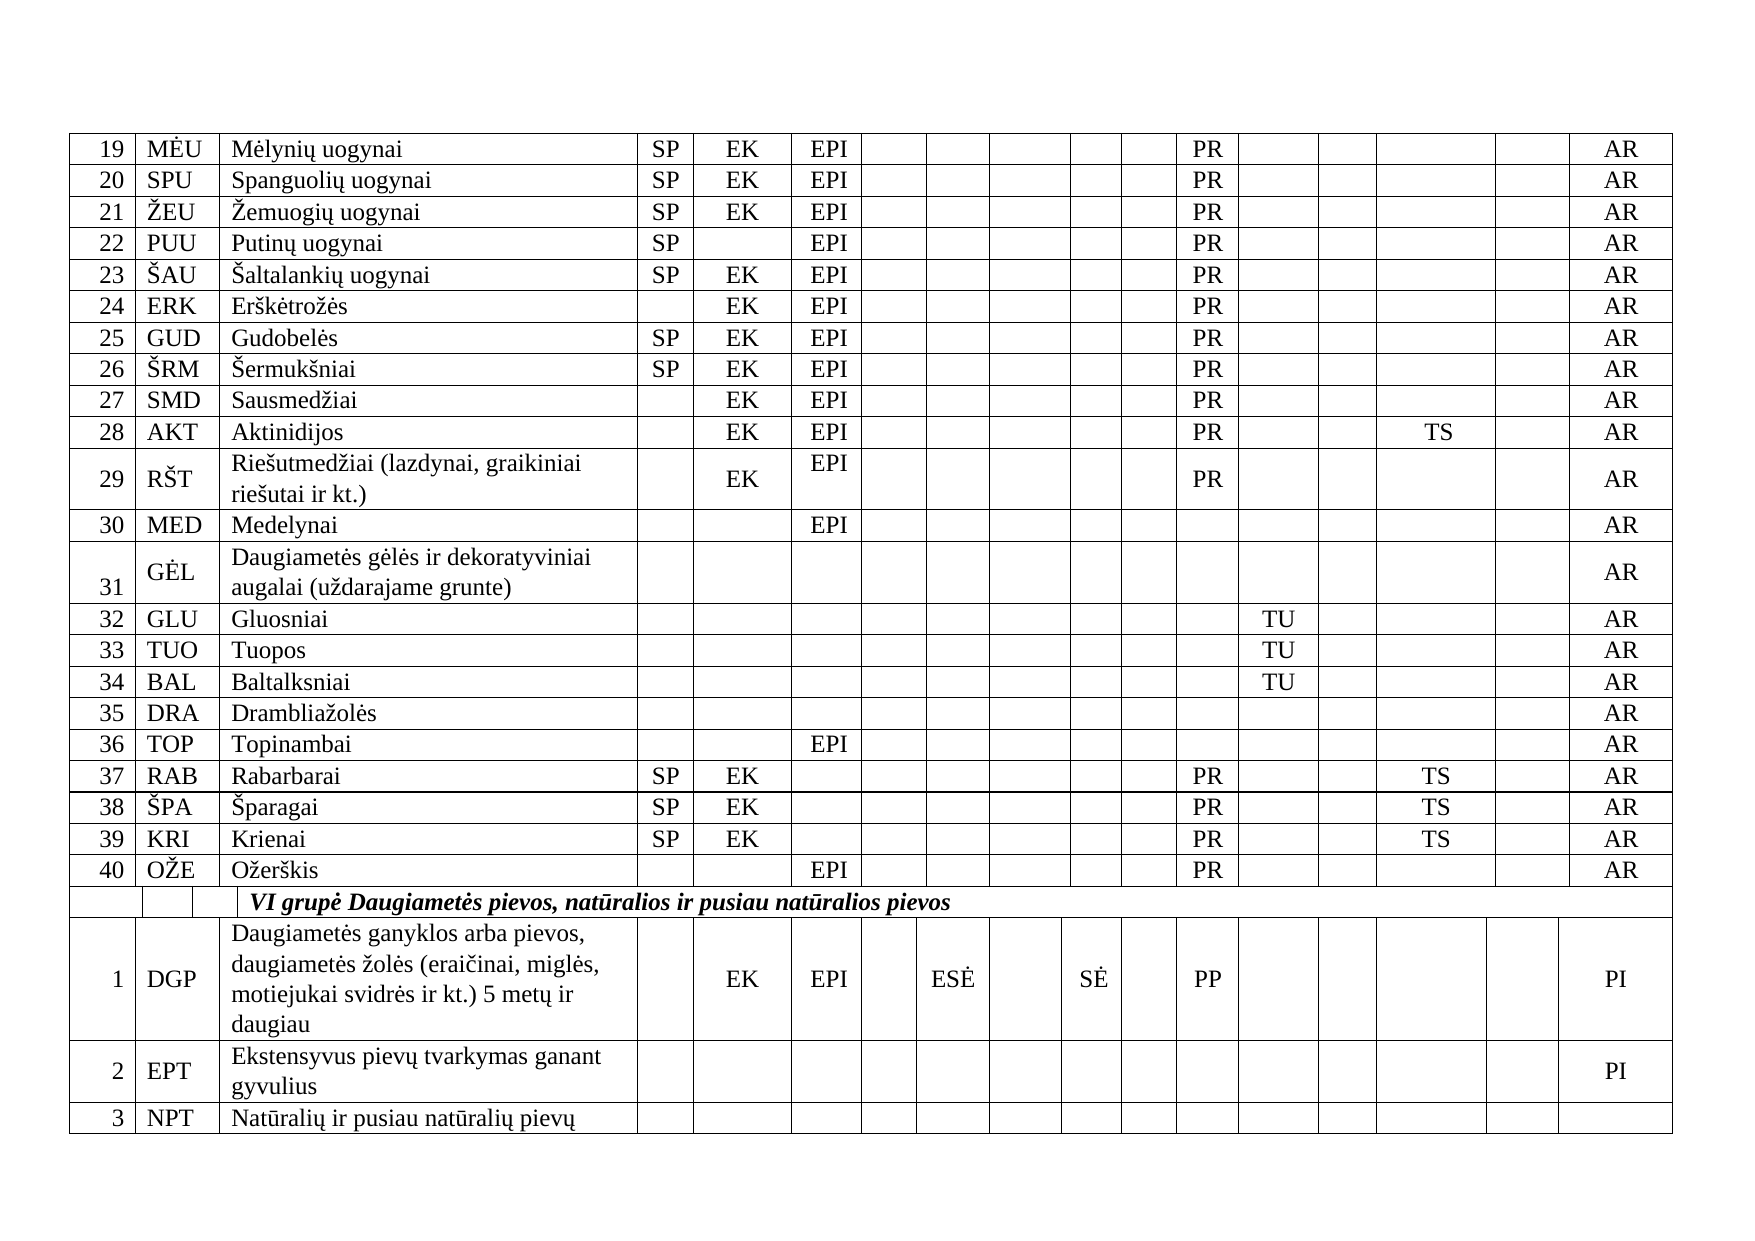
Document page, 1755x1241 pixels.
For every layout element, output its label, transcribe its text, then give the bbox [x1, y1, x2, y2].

table_cell SP [638, 228, 693, 259]
table_cell [792, 824, 861, 854]
table_cell SĖ [1062, 918, 1121, 1040]
table_cell ESĖ [917, 918, 989, 1040]
table_cell SP [638, 260, 693, 290]
table_cell ŠPA [136, 793, 219, 823]
table_cell [862, 698, 926, 728]
table_cell [1177, 1041, 1238, 1102]
table_cell [638, 1041, 693, 1102]
table_cell [1496, 323, 1569, 353]
table_cell [1071, 323, 1121, 353]
table_cell AR [1570, 417, 1672, 447]
table_cell [694, 855, 791, 886]
table_cell [927, 291, 989, 322]
table_cell [1177, 510, 1238, 541]
table_cell [862, 761, 926, 791]
table_cell EK [694, 793, 791, 823]
table_cell [694, 1103, 791, 1133]
table_cell [1239, 855, 1318, 886]
table_cell NPT [136, 1103, 219, 1133]
table_cell Tuopos [220, 635, 637, 666]
table_cell 3 [70, 1103, 135, 1133]
table_cell AR [1570, 542, 1672, 603]
table_cell [1122, 134, 1176, 164]
table_cell [1496, 417, 1569, 447]
table_cell [1319, 323, 1376, 353]
table_cell [694, 510, 791, 541]
table_cell [1122, 197, 1176, 227]
table_cell [792, 761, 861, 791]
table_cell Medelynai [220, 510, 637, 541]
table_cell [792, 1041, 861, 1102]
table_cell [638, 542, 693, 603]
table_cell PR [1177, 793, 1238, 823]
table_cell [694, 730, 791, 760]
table_cell [1496, 667, 1569, 697]
table_cell [862, 667, 926, 697]
table_cell Natūralių ir pusiau natūralių pievų [220, 1103, 637, 1133]
table_cell TS [1377, 761, 1495, 791]
table_cell [862, 260, 926, 290]
table_cell [1377, 1103, 1486, 1133]
table_cell EK [694, 824, 791, 854]
table_cell [1071, 667, 1121, 697]
table_cell [70, 887, 142, 917]
table_cell [1319, 291, 1376, 322]
table_cell [1319, 510, 1376, 541]
table_cell [638, 386, 693, 416]
table_cell [1239, 260, 1318, 290]
table_cell EPI [792, 855, 861, 886]
table_cell DRA [136, 698, 219, 728]
table_cell EPI [792, 918, 861, 1040]
table_cell Drambliažolės [220, 698, 637, 728]
table_cell EK [694, 449, 791, 509]
table_cell [1496, 635, 1569, 666]
table_cell [862, 449, 926, 509]
table_cell [990, 855, 1070, 886]
table_cell [638, 730, 693, 760]
table_cell [1239, 449, 1318, 509]
table_cell [862, 1041, 916, 1102]
table_cell [990, 449, 1070, 509]
table_cell PR [1177, 417, 1238, 447]
table_cell PR [1177, 165, 1238, 196]
table_cell 24 [70, 291, 135, 322]
table_cell TS [1377, 793, 1495, 823]
table_cell SP [638, 824, 693, 854]
table_cell [1319, 417, 1376, 447]
table_cell PR [1177, 449, 1238, 509]
table_cell PR [1177, 824, 1238, 854]
table_cell [927, 635, 989, 666]
table_cell [694, 228, 791, 259]
table_cell [694, 698, 791, 728]
table_cell Sausmedžiai [220, 386, 637, 416]
table_cell [1071, 542, 1121, 603]
table_cell [927, 386, 989, 416]
table_cell 1 [70, 918, 135, 1040]
table_cell [1496, 134, 1569, 164]
table_cell EK [694, 197, 791, 227]
table_cell [1122, 824, 1176, 854]
table_cell BAL [136, 667, 219, 697]
table_cell [927, 134, 989, 164]
table_cell [1122, 354, 1176, 384]
table_cell TS [1377, 824, 1495, 854]
table_cell [1122, 667, 1176, 697]
table_cell ŽEU [136, 197, 219, 227]
table_cell [1239, 918, 1318, 1040]
table_cell [927, 228, 989, 259]
table_cell [1239, 824, 1318, 854]
table_cell [1239, 698, 1318, 728]
table_cell TU [1239, 635, 1318, 666]
table_cell EK [694, 354, 791, 384]
table_cell AR [1570, 730, 1672, 760]
table_cell EPI [792, 228, 861, 259]
table_cell AR [1570, 449, 1672, 509]
table_cell [1071, 386, 1121, 416]
table_cell EPI [792, 386, 861, 416]
table_cell [1377, 730, 1495, 760]
table_cell 31 [70, 542, 135, 603]
table_cell Ekstensyvus pievų tvarkymas ganant gyvulius [220, 1041, 637, 1102]
table_cell [1377, 354, 1495, 384]
table_cell [927, 323, 989, 353]
table_cell AR [1570, 354, 1672, 384]
table_cell 26 [70, 354, 135, 384]
table_cell EPI [792, 134, 861, 164]
table_cell Gudobelės [220, 323, 637, 353]
table_cell AR [1570, 386, 1672, 416]
table_cell EK [694, 165, 791, 196]
table_cell [917, 1041, 989, 1102]
table_cell [1377, 510, 1495, 541]
table_cell PR [1177, 228, 1238, 259]
table_cell [1122, 260, 1176, 290]
table_cell [1496, 386, 1569, 416]
table_cell Riešutmedžiai (lazdynai, graikiniai riešutai ir kt.) [220, 449, 637, 509]
table_cell PR [1177, 761, 1238, 791]
table_cell [1377, 635, 1495, 666]
table_cell 38 [70, 793, 135, 823]
table_cell EPI [792, 323, 861, 353]
table_cell [1487, 918, 1558, 1040]
table_cell [1239, 386, 1318, 416]
table_cell AR [1570, 761, 1672, 791]
table_cell [694, 604, 791, 634]
table_cell [1071, 449, 1121, 509]
table_cell [1319, 1103, 1376, 1133]
table_cell [1122, 918, 1176, 1040]
table_cell [1177, 604, 1238, 634]
table_cell [927, 542, 989, 603]
table_cell [1319, 918, 1376, 1040]
table_cell SP [638, 793, 693, 823]
table_cell TOP [136, 730, 219, 760]
table_cell OŽE [136, 855, 219, 886]
table_cell [1071, 855, 1121, 886]
table_cell AR [1570, 197, 1672, 227]
table_cell [1071, 604, 1121, 634]
table_cell [862, 1103, 916, 1133]
table_cell EK [694, 761, 791, 791]
table_cell [1377, 134, 1495, 164]
table_cell [1496, 824, 1569, 854]
table_cell [862, 228, 926, 259]
table_cell [1239, 197, 1318, 227]
table_cell DGP [136, 918, 219, 1040]
table_cell [1177, 667, 1238, 697]
table_cell 25 [70, 323, 135, 353]
table_cell [927, 855, 989, 886]
table_cell EPI [792, 354, 861, 384]
table_cell [1062, 1041, 1121, 1102]
table_cell [1122, 761, 1176, 791]
table_cell [1377, 165, 1495, 196]
table_cell [862, 635, 926, 666]
table_cell Aktinidijos [220, 417, 637, 447]
table_cell SP [638, 354, 693, 384]
table_cell [1071, 354, 1121, 384]
table_cell PI [1559, 1041, 1672, 1102]
table_cell [1239, 354, 1318, 384]
table_cell [1071, 134, 1121, 164]
table_cell [927, 417, 989, 447]
table_cell [1319, 730, 1376, 760]
table_cell [862, 793, 926, 823]
table_cell [638, 1103, 693, 1133]
table_cell [990, 228, 1070, 259]
table_cell EK [694, 918, 791, 1040]
table_cell [1319, 134, 1376, 164]
table_cell [1496, 165, 1569, 196]
table_cell [1239, 165, 1318, 196]
table_cell [638, 604, 693, 634]
table_cell [1071, 824, 1121, 854]
table_cell AR [1570, 855, 1672, 886]
table_cell Šparagai [220, 793, 637, 823]
table_cell Gluosniai [220, 604, 637, 634]
table_cell [990, 824, 1070, 854]
table_cell [1487, 1041, 1558, 1102]
table_cell [1071, 165, 1121, 196]
table_cell [1319, 165, 1376, 196]
table_cell [1122, 165, 1176, 196]
table_cell 40 [70, 855, 135, 886]
table_cell PR [1177, 354, 1238, 384]
table_cell ŠAU [136, 260, 219, 290]
table_cell [1319, 260, 1376, 290]
table_cell [1377, 260, 1495, 290]
table_cell AR [1570, 667, 1672, 697]
table_cell AR [1570, 323, 1672, 353]
table_cell [1487, 1103, 1558, 1133]
table_cell EPI [792, 165, 861, 196]
table_cell [990, 604, 1070, 634]
table_cell [862, 291, 926, 322]
table_cell AKT [136, 417, 219, 447]
table_cell 30 [70, 510, 135, 541]
table_cell [1122, 323, 1176, 353]
table_cell [990, 635, 1070, 666]
table_cell 23 [70, 260, 135, 290]
table_cell TU [1239, 667, 1318, 697]
table_cell [1496, 793, 1569, 823]
table_cell [927, 354, 989, 384]
table_cell RAB [136, 761, 219, 791]
table_cell [862, 542, 926, 603]
table_cell [1122, 386, 1176, 416]
table_cell [990, 698, 1070, 728]
table_cell [1319, 761, 1376, 791]
table_cell 36 [70, 730, 135, 760]
table_cell [1122, 635, 1176, 666]
table_cell [862, 323, 926, 353]
table_cell [1496, 604, 1569, 634]
table_cell EPI [792, 510, 861, 541]
table_cell [1319, 855, 1376, 886]
table_cell AR [1570, 165, 1672, 196]
table_cell [1319, 667, 1376, 697]
table_cell EPI [792, 730, 861, 760]
table_cell [1071, 793, 1121, 823]
table_cell GUD [136, 323, 219, 353]
table_cell [1377, 386, 1495, 416]
table_cell [927, 793, 989, 823]
table_cell SMD [136, 386, 219, 416]
table_cell [862, 134, 926, 164]
table_cell [1377, 323, 1495, 353]
table_cell [990, 1103, 1061, 1133]
table_cell Krienai [220, 824, 637, 854]
table_cell [862, 197, 926, 227]
table_cell AR [1570, 793, 1672, 823]
table_cell [990, 291, 1070, 322]
table_cell [1377, 604, 1495, 634]
table_cell [1239, 542, 1318, 603]
table_cell [1239, 323, 1318, 353]
table_cell SP [638, 761, 693, 791]
table_cell KRI [136, 824, 219, 854]
table_cell [1071, 197, 1121, 227]
table_cell [1122, 417, 1176, 447]
table_cell GĖL [136, 542, 219, 603]
table_cell [927, 260, 989, 290]
table_cell [927, 667, 989, 697]
table_cell [1239, 761, 1318, 791]
table_cell [927, 824, 989, 854]
table_cell ERK [136, 291, 219, 322]
table_cell Erškėtrožės [220, 291, 637, 322]
table_cell [1377, 542, 1495, 603]
table_cell [694, 635, 791, 666]
table_cell [1122, 1103, 1176, 1133]
table_cell [1377, 449, 1495, 509]
table_cell [1496, 542, 1569, 603]
table_cell PR [1177, 260, 1238, 290]
table_cell [990, 417, 1070, 447]
table_cell PR [1177, 197, 1238, 227]
table_cell [1239, 730, 1318, 760]
table_cell PI [1559, 918, 1672, 1040]
table_cell ŠRM [136, 354, 219, 384]
table_cell Žemuogių uogynai [220, 197, 637, 227]
table_cell EPI [792, 417, 861, 447]
table_cell [862, 510, 926, 541]
table_cell [193, 887, 237, 917]
table_cell EK [694, 323, 791, 353]
table_cell [927, 449, 989, 509]
table_cell [792, 698, 861, 728]
table_cell [1122, 698, 1176, 728]
table_cell Putinų uogynai [220, 228, 637, 259]
table_cell [1122, 730, 1176, 760]
table_cell [1122, 604, 1176, 634]
table_cell [990, 761, 1070, 791]
table_cell [1377, 855, 1495, 886]
table_cell [1377, 918, 1486, 1040]
table_cell [1496, 291, 1569, 322]
table_cell [694, 542, 791, 603]
table_cell 19 [70, 134, 135, 164]
table_cell [990, 386, 1070, 416]
table_cell [990, 918, 1061, 1040]
table_cell [1122, 510, 1176, 541]
table_cell [1496, 855, 1569, 886]
table_cell EK [694, 260, 791, 290]
table_cell [990, 134, 1070, 164]
table_cell EPI [792, 291, 861, 322]
table_cell [638, 855, 693, 886]
table_cell [792, 1103, 861, 1133]
table_cell [1319, 604, 1376, 634]
table_cell 28 [70, 417, 135, 447]
table_cell [990, 1041, 1061, 1102]
table_cell [1319, 354, 1376, 384]
table_cell [1062, 1103, 1121, 1133]
table_cell 39 [70, 824, 135, 854]
table_cell AR [1570, 291, 1672, 322]
table_cell [1377, 197, 1495, 227]
table_cell [927, 604, 989, 634]
table_cell [792, 635, 861, 666]
table_cell [990, 165, 1070, 196]
table_cell [694, 667, 791, 697]
table_cell [1377, 228, 1495, 259]
table_cell [792, 667, 861, 697]
table_cell AR [1570, 260, 1672, 290]
table_cell PR [1177, 291, 1238, 322]
table_cell [1071, 730, 1121, 760]
table_cell [638, 698, 693, 728]
table_cell [1177, 698, 1238, 728]
table_cell AR [1570, 134, 1672, 164]
table_cell [990, 197, 1070, 227]
table_cell 22 [70, 228, 135, 259]
table_cell [990, 793, 1070, 823]
table_cell [1559, 1103, 1672, 1133]
table_cell Baltalksniai [220, 667, 637, 697]
table_cell [1377, 1041, 1486, 1102]
table_cell PUU [136, 228, 219, 259]
table_cell EPT [136, 1041, 219, 1102]
table_cell [1177, 1103, 1238, 1133]
table_cell [1496, 354, 1569, 384]
table_cell [1319, 542, 1376, 603]
table_cell [1377, 667, 1495, 697]
table_cell Šermukšniai [220, 354, 637, 384]
table_cell 2 [70, 1041, 135, 1102]
table_cell [862, 730, 926, 760]
table_cell [1319, 228, 1376, 259]
table_cell [1319, 698, 1376, 728]
table_cell 27 [70, 386, 135, 416]
table_cell [1239, 1041, 1318, 1102]
table_cell [1319, 793, 1376, 823]
table_cell [862, 918, 916, 1040]
table_cell Daugiametės gėlės ir dekoratyviniai augalai (uždarajame grunte) [220, 542, 637, 603]
table_cell EK [694, 291, 791, 322]
table_cell AR [1570, 698, 1672, 728]
table_cell 20 [70, 165, 135, 196]
table_cell MĖU [136, 134, 219, 164]
table_cell [862, 604, 926, 634]
table_cell Šaltalankių uogynai [220, 260, 637, 290]
table_cell [1177, 542, 1238, 603]
table_cell PP [1177, 918, 1238, 1040]
table_cell [927, 197, 989, 227]
table_cell EPI [792, 449, 861, 509]
table_cell TUO [136, 635, 219, 666]
table_cell [990, 667, 1070, 697]
table_cell [1239, 510, 1318, 541]
table_cell VI grupė Daugiametės pievos, natūralios ir pusiau natūralios pievos [238, 887, 1672, 917]
table_cell [862, 354, 926, 384]
table_cell Daugiametės ganyklos arba pievos, daugiametės žolės (eraičinai, miglės, motiejukai svidrės ir kt.) 5 metų ir daugiau [220, 918, 637, 1040]
table_cell [1071, 635, 1121, 666]
table_cell [143, 887, 192, 917]
table_cell [917, 1103, 989, 1133]
table_cell [638, 417, 693, 447]
table_cell PR [1177, 134, 1238, 164]
table_cell [1122, 855, 1176, 886]
table_cell [927, 761, 989, 791]
table_cell [1377, 291, 1495, 322]
table_cell [1496, 730, 1569, 760]
table_cell EK [694, 417, 791, 447]
table_cell EK [694, 386, 791, 416]
table_cell [1239, 793, 1318, 823]
table_cell [1496, 260, 1569, 290]
table_cell [1496, 510, 1569, 541]
table_cell Topinambai [220, 730, 637, 760]
table_cell [1122, 793, 1176, 823]
table_cell [638, 635, 693, 666]
table_cell 21 [70, 197, 135, 227]
table_cell EPI [792, 260, 861, 290]
table_cell [1496, 698, 1569, 728]
table_cell [1122, 542, 1176, 603]
table_cell Ožerškis [220, 855, 637, 886]
table_cell [638, 449, 693, 509]
table_cell MED [136, 510, 219, 541]
table_cell [792, 793, 861, 823]
table_cell [638, 918, 693, 1040]
table_cell [927, 730, 989, 760]
table_cell TS [1377, 417, 1495, 447]
table_cell [792, 604, 861, 634]
table_cell [1239, 228, 1318, 259]
table_cell EK [694, 134, 791, 164]
table_cell [990, 730, 1070, 760]
table_cell PR [1177, 386, 1238, 416]
table_cell AR [1570, 635, 1672, 666]
table_cell [1122, 449, 1176, 509]
table_cell [927, 165, 989, 196]
table_cell Mėlynių uogynai [220, 134, 637, 164]
table_cell [1496, 228, 1569, 259]
table_cell [1319, 1041, 1376, 1102]
table_cell AR [1570, 510, 1672, 541]
table_cell [1239, 417, 1318, 447]
table_cell [927, 698, 989, 728]
table_cell [1377, 698, 1495, 728]
table_cell [990, 260, 1070, 290]
table_cell [1071, 510, 1121, 541]
table_cell AR [1570, 604, 1672, 634]
table_cell [1239, 134, 1318, 164]
table_cell GLU [136, 604, 219, 634]
table_cell [1319, 635, 1376, 666]
table_cell SP [638, 323, 693, 353]
table_cell [990, 323, 1070, 353]
table_cell AR [1570, 228, 1672, 259]
table_cell 32 [70, 604, 135, 634]
table_cell [862, 165, 926, 196]
table_cell [1319, 449, 1376, 509]
table_cell [1122, 1041, 1176, 1102]
table_cell [638, 510, 693, 541]
table_cell [1496, 197, 1569, 227]
table_cell [990, 510, 1070, 541]
table_cell [694, 1041, 791, 1102]
table_cell [1496, 761, 1569, 791]
table_cell RŠT [136, 449, 219, 509]
table_cell [1239, 291, 1318, 322]
table_cell 33 [70, 635, 135, 666]
table_cell [990, 542, 1070, 603]
table_cell 35 [70, 698, 135, 728]
table_cell PR [1177, 855, 1238, 886]
table_cell Rabarbarai [220, 761, 637, 791]
table_cell [1177, 635, 1238, 666]
table_cell [1071, 228, 1121, 259]
table_cell [638, 291, 693, 322]
table_cell [1071, 698, 1121, 728]
table_cell [862, 824, 926, 854]
table_cell [1122, 291, 1176, 322]
table_cell 37 [70, 761, 135, 791]
table_cell EPI [792, 197, 861, 227]
table_cell [990, 354, 1070, 384]
table_cell SPU [136, 165, 219, 196]
table_cell [1496, 449, 1569, 509]
table_cell [638, 667, 693, 697]
table_cell SP [638, 165, 693, 196]
table_cell Spanguolių uogynai [220, 165, 637, 196]
table_cell [1319, 824, 1376, 854]
table_cell TU [1239, 604, 1318, 634]
table_cell [927, 510, 989, 541]
table_cell PR [1177, 323, 1238, 353]
table_cell [1071, 260, 1121, 290]
table_cell [792, 542, 861, 603]
table_cell [1071, 291, 1121, 322]
table_cell [862, 417, 926, 447]
table_cell [1071, 417, 1121, 447]
table_cell [1122, 228, 1176, 259]
table_cell [1177, 730, 1238, 760]
table_cell SP [638, 197, 693, 227]
table_cell [1239, 1103, 1318, 1133]
table_cell [1319, 386, 1376, 416]
table_cell SP [638, 134, 693, 164]
table_cell 34 [70, 667, 135, 697]
table_cell [1071, 761, 1121, 791]
table_cell [862, 855, 926, 886]
table_cell AR [1570, 824, 1672, 854]
table_cell 29 [70, 449, 135, 509]
table_cell [862, 386, 926, 416]
table_cell [1319, 197, 1376, 227]
